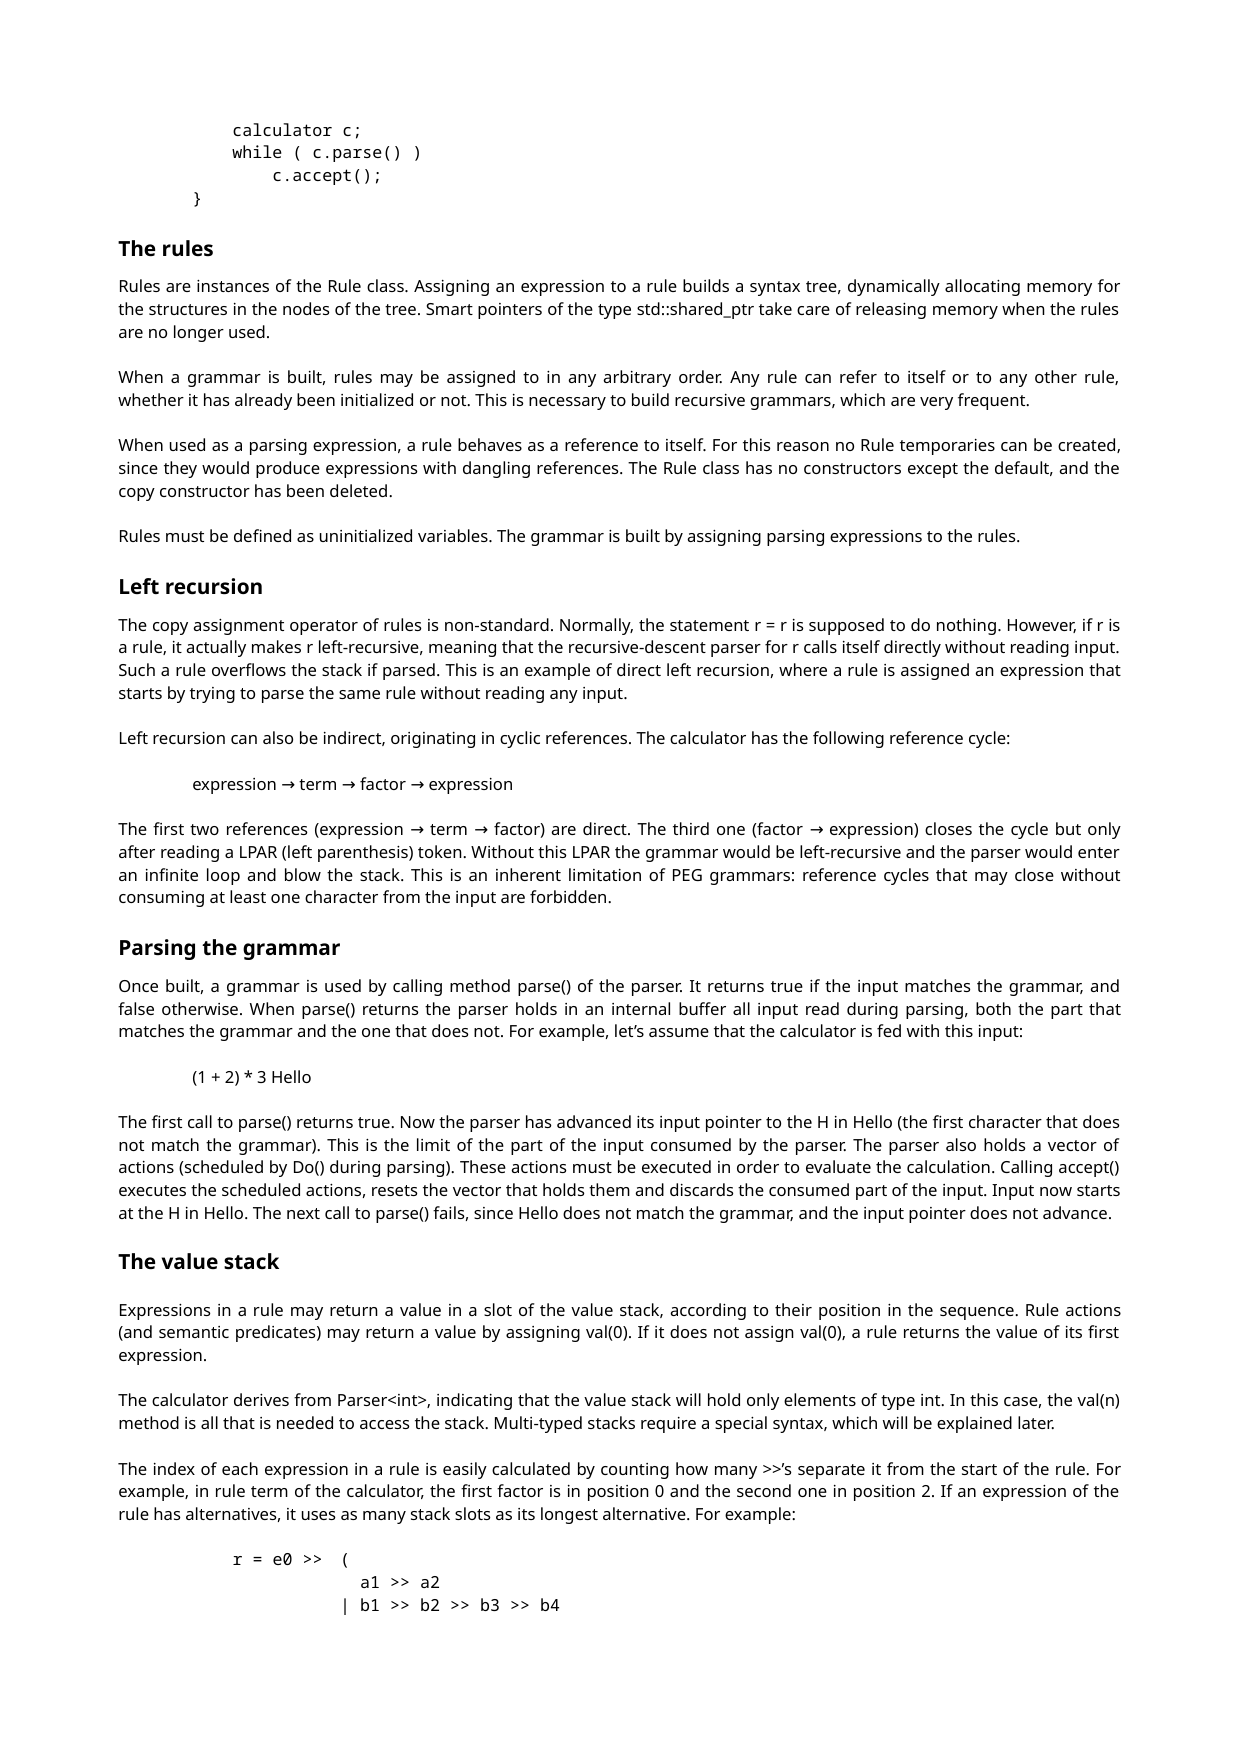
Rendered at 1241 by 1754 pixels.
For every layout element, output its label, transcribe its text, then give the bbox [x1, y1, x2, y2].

text When a grammar is built, rules may be assigned to in any arbitrary order. Any rule can refer to itself or to any other rule, whether it has already been initialized or not. This is necessary to build recursive grammars, which are very frequent. [118, 366, 1122, 411]
text | b1 >> b2 >> b3 >> b4 [118, 1593, 1122, 1616]
text calculator c; [192, 118, 1122, 141]
subtitle The rules [118, 234, 1122, 262]
text The first call to parse() returns true. Now the parser has advanced its input pointer to the H in Hello (the first character that does not match the grammar). This is the limit of the part of the input consumed by the parser. The parser also holds a vector of actions (scheduled by Do() during parsing). These actions must be executed in order to evaluate the calculation. Calling accept() executes the scheduled actions, resets the vector that holds them and discards the consumed part of the input. Input now starts at the H in Hello. The next call to parse() fails, since Hello does not match the grammar, and the input pointer does not advance. [118, 1111, 1122, 1224]
text When used as a parsing expression, a rule behaves as a reference to itself. For this reason no Rule temporaries can be created, since they would produce expressions with dangling references. The Rule class has no constructors except the default, and the copy constructor has been deleted. [118, 434, 1122, 502]
text a1 >> a2 [118, 1571, 1122, 1593]
text Rules are instances of the Rule class. Assigning an expression to a rule builds a syntax tree, dynamically allocating memory for the structures in the nodes of the tree. Smart pointers of the type std::shared_ptr take care of releasing memory when the rules are no longer used. [118, 275, 1122, 343]
text Rules must be defined as uninitialized variables. The grammar is built by assigning parsing expressions to the rules. [118, 525, 1122, 547]
text Once built, a grammar is used by calling method parse() of the parser. It returns true if the input matches the grammar, and false otherwise. When parse() returns the parser holds in an internal buffer all input read during parsing, both the part that matches the grammar and the one that does not. For example, let’s assume that the calculator is fed with this input: [118, 974, 1122, 1043]
subtitle Left recursion [118, 572, 1122, 601]
text } [192, 186, 1122, 209]
text expression → term → factor → expression [118, 772, 1122, 795]
subtitle Parsing the grammar [118, 933, 1122, 962]
text The first two references (expression → term → factor) are direct. The third one (factor → expression) closes the cycle but only after reading a LPAR (left parenthesis) token. Without this LPAR the grammar would be left-recursive and the parser would enter an infinite loop and blow the stack. This is an inherent limitation of PEG grammars: reference cycles that may close without consuming at least one character from the input are forbidden. [118, 818, 1122, 908]
subtitle The value stack [118, 1247, 1122, 1275]
text r = e0 >> ( [118, 1548, 1122, 1571]
text (1 + 2) * 3 Hello [118, 1065, 1122, 1088]
text while ( c.parse() ) [192, 141, 1122, 163]
text Expressions in a rule may return a value in a slot of the value stack, according to their position in the sequence. Rule actions (and semantic predicates) may return a value by assigning val(0). If it does not assign val(0), a rule returns the value of its first expression. [118, 1298, 1122, 1366]
text The calculator derives from Parser<int>, indicating that the value stack will hold only elements of type int. In this case, the val(n) method is all that is needed to access the stack. Multi-typed stacks require a special syntax, which will be explained later. [118, 1389, 1122, 1434]
text The copy assignment operator of rules is non-standard. Normally, the statement r = r is supposed to do nothing. However, if r is a rule, it actually makes r left-recursive, meaning that the recursive-descent parser for r calls itself directly without reading input. Such a rule overflows the stack if parsed. This is an example of direct left recursion, where a rule is assigned an expression that starts by trying to parse the same rule without reading any input. [118, 613, 1122, 704]
text The index of each expression in a rule is easily calculated by counting how many >>’s separate it from the start of the rule. For example, in rule term of the calculator, the first factor is in position 0 and the second one in position 2. If an expression of the rule has alternatives, it uses as many stack slots as its longest alternative. For example: [118, 1457, 1122, 1525]
text c.accept(); [192, 163, 1122, 186]
text Left recursion can also be indirect, originating in cyclic references. The calculator has the following reference cycle: [118, 727, 1122, 749]
